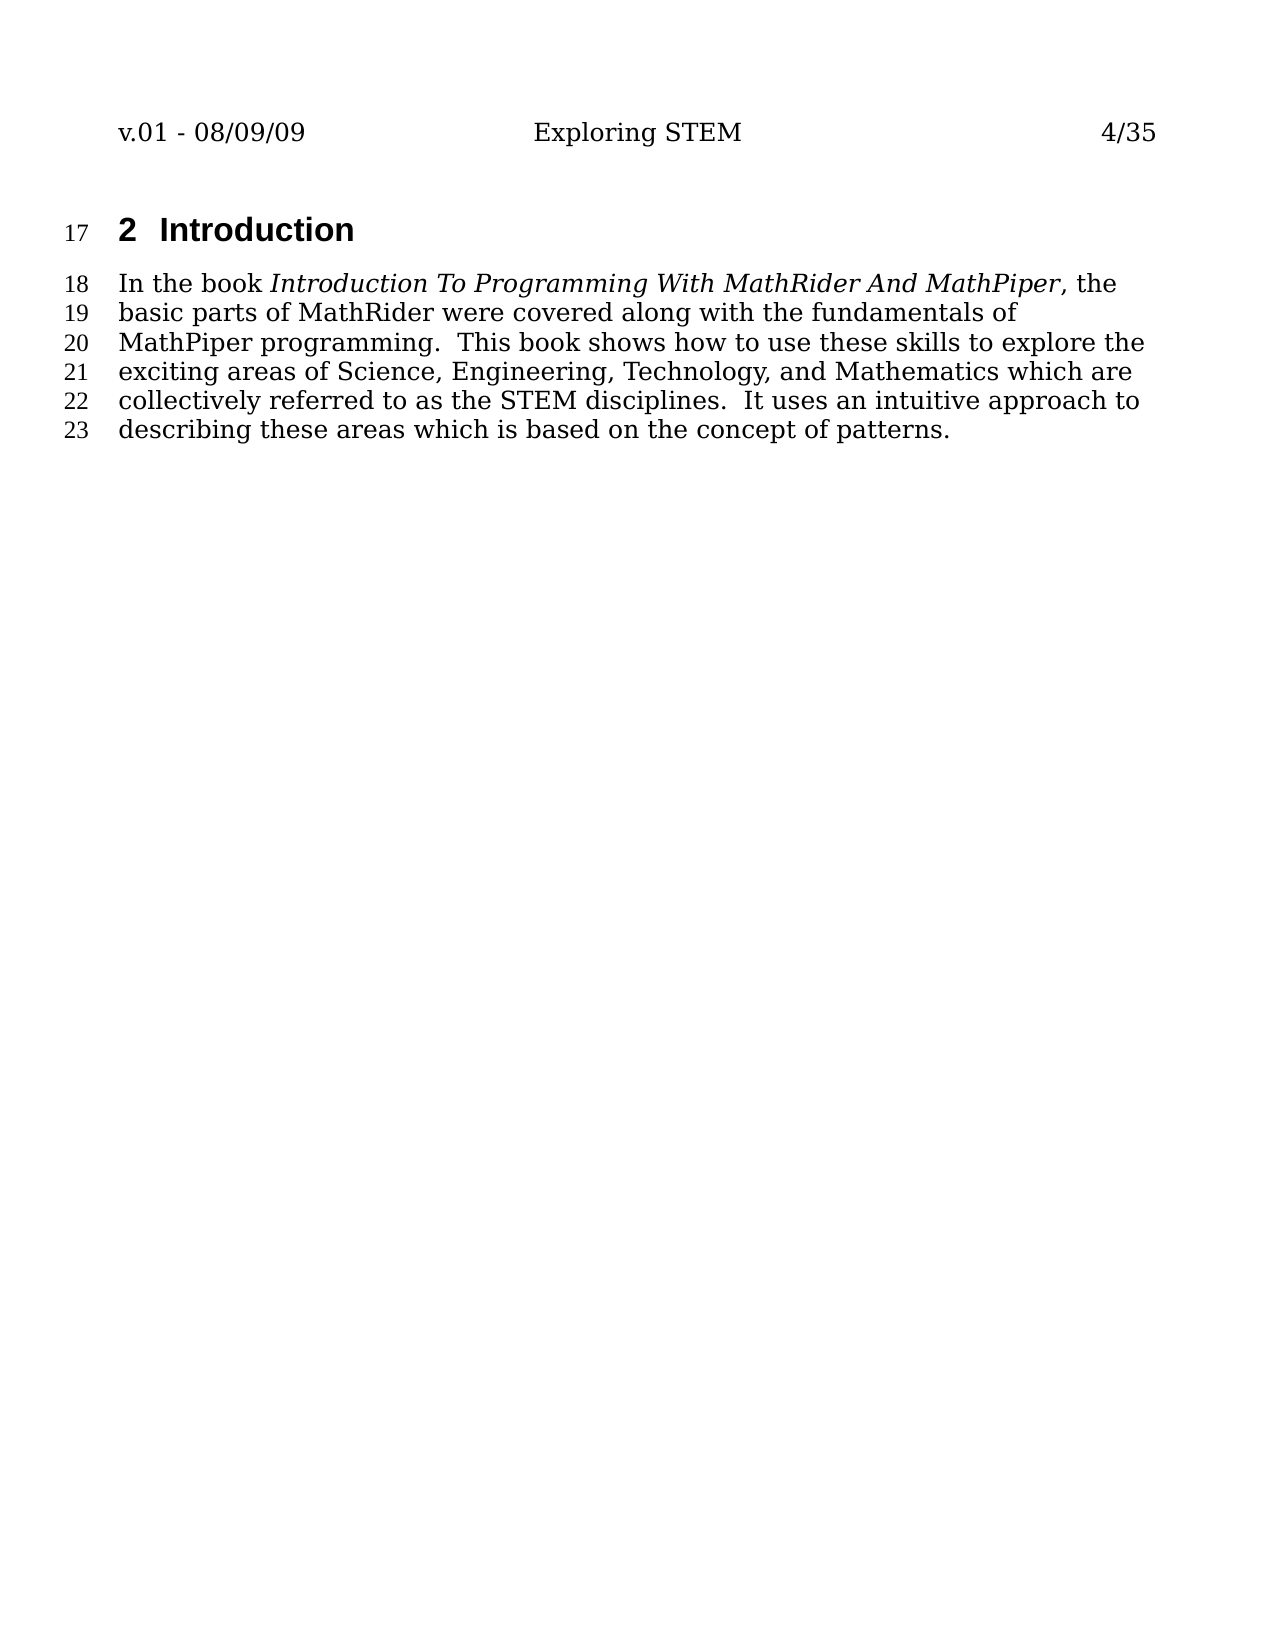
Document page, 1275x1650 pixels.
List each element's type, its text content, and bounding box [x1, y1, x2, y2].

subtitle Introduction [118, 210, 1157, 248]
text In the book Introduction To Programming With MathRider And MathPiper, the basic parts of MathRider were covered along with the fundamentals of MathPiper programming. This book shows how to use these skills to explore the exciting areas of Science, Engineering, Technology, and Mathematics which are collectively referred to as the STEM disciplines. It uses an intuitive approach to describing these areas which is based on the concept of patterns. [118, 269, 1157, 444]
